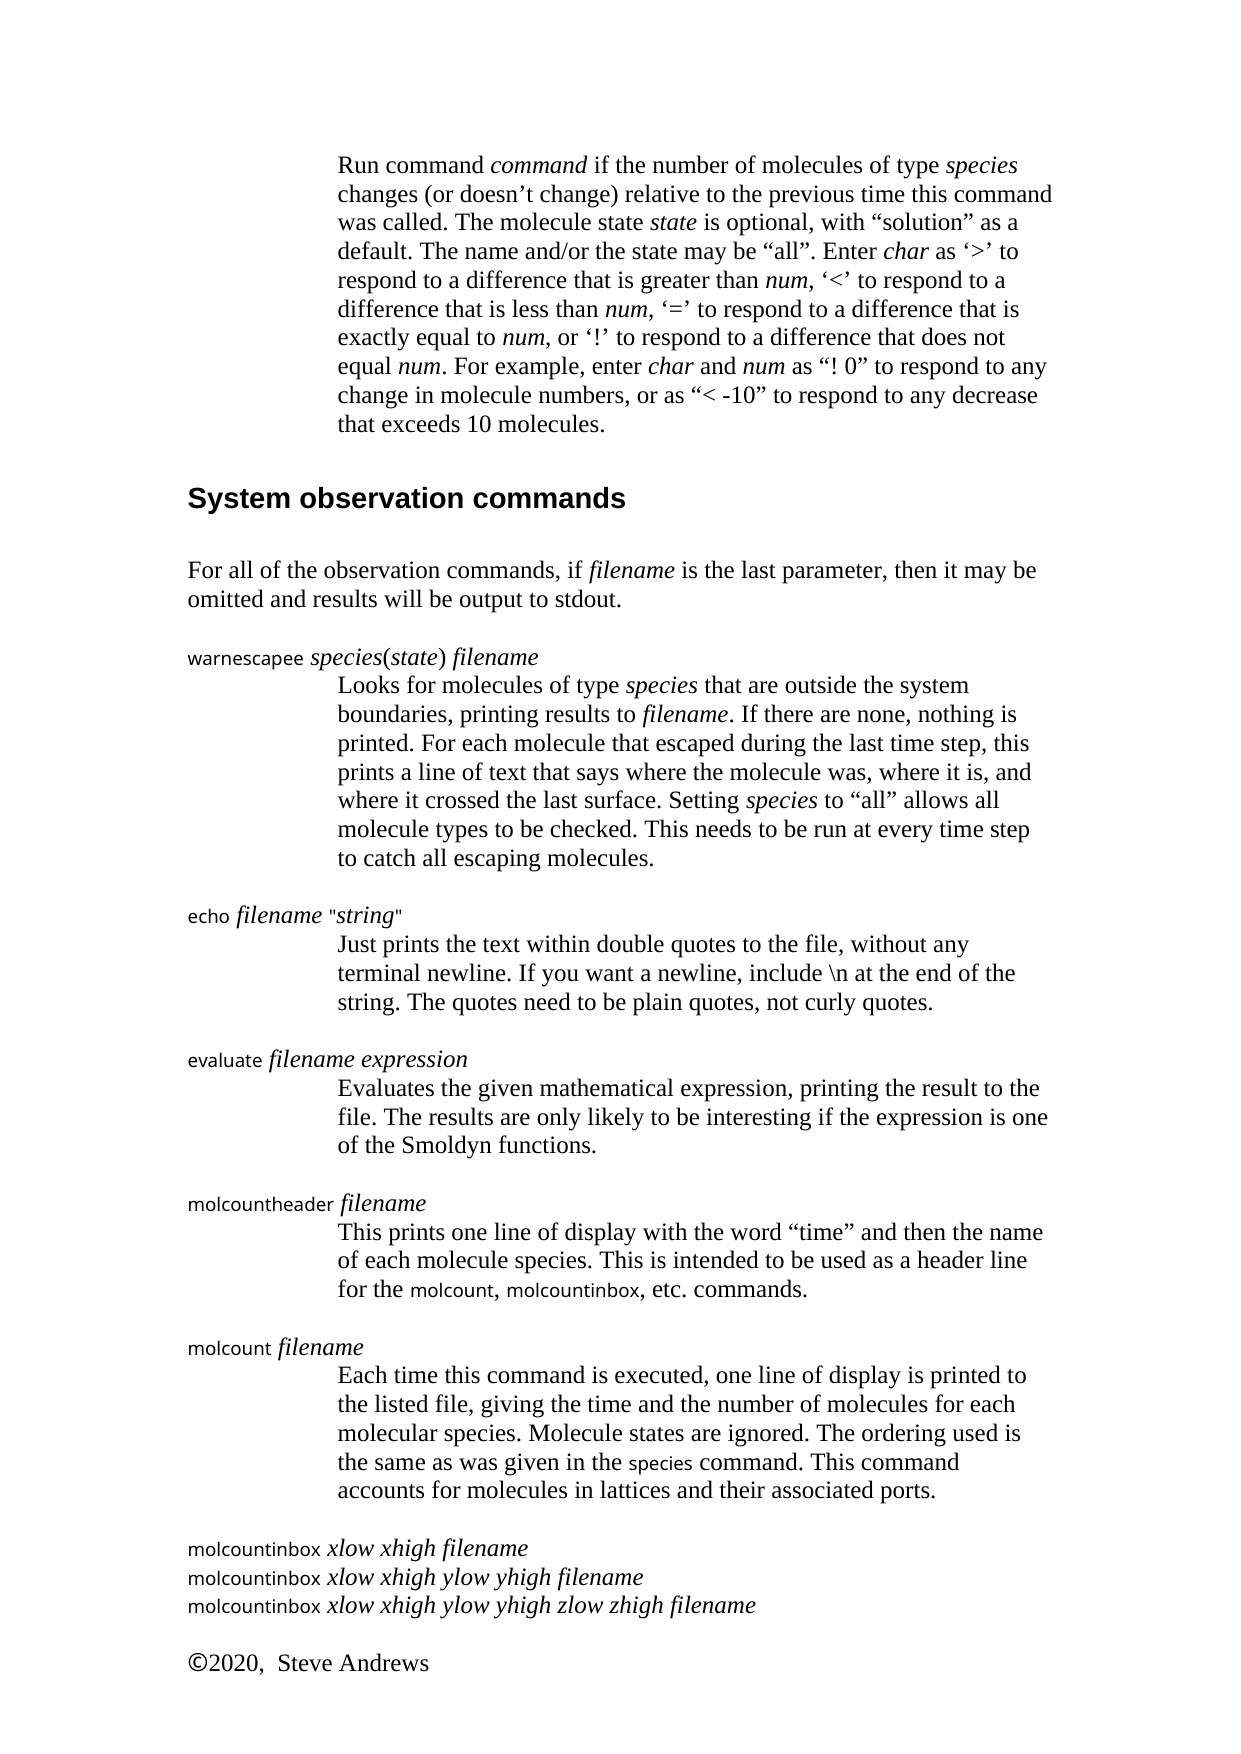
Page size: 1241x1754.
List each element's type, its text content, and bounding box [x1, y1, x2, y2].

text evaluate filename expression [187, 1044, 1053, 1073]
text molcountinbox xlow xhigh ylow yhigh filename [187, 1562, 1053, 1591]
text Each time this command is executed, one line of display is printed to the listed file, giving the time and the number of molecules for each molecular species. Molecule states are ignored. The ordering used is the same as was given in the species command. This command accounts for molecules in lattices and their associated ports. [187, 1361, 1053, 1504]
text molcount filename [187, 1332, 1053, 1361]
text This prints one line of display with the word “time” and then the name of each molecule species. This is intended to be used as a header line for the molcount, molcountinbox, etc. commands. [187, 1217, 1053, 1303]
subtitle System observation commands [187, 481, 1053, 514]
text molcountinbox xlow xhigh filename [187, 1533, 1053, 1562]
text Looks for molecules of type species that are outside the system boundaries, printing results to filename. If there are none, nothing is printed. For each molecule that escaped during the last time step, this prints a line of text that says where the molecule was, where it is, and where it crossed the last surface. Setting species to “all” allows all molecule types to be checked. This needs to be run at every time step to catch all escaping molecules. [187, 671, 1053, 872]
text Just prints the text within double quotes to the file, without any terminal newline. If you want a newline, include \n at the end of the string. The quotes need to be plain quotes, not curly quotes. [187, 929, 1053, 1016]
text molcountinbox xlow xhigh ylow yhigh zlow zhigh filename [187, 1591, 1053, 1619]
text molcountheader filename [187, 1188, 1053, 1217]
text For all of the observation commands, if filename is the last parameter, then it may be omitted and results will be output to stdout. [187, 556, 1053, 613]
text Run command command if the number of molecules of type species changes (or doesn’t change) relative to the previous time this command was called. The molecule state state is optional, with “solution” as a default. The name and/or the state may be “all”. Enter char as ‘>’ to respond to a difference that is greater than num, ‘<’ to respond to a difference that is less than num, ‘=’ to respond to a difference that is exactly equal to num, or ‘!’ to respond to a difference that does not equal num. For example, enter char and num as “! 0” to respond to any change in molecule numbers, or as “< -10” to respond to any decrease that exceeds 10 molecules. [187, 150, 1053, 437]
text echo filename "string" [187, 901, 1053, 929]
text Evaluates the given mathematical expression, printing the result to the file. The results are only likely to be interesting if the expression is one of the Smoldyn functions. [187, 1073, 1053, 1159]
text warnescapee species(state) filename [187, 642, 1053, 671]
